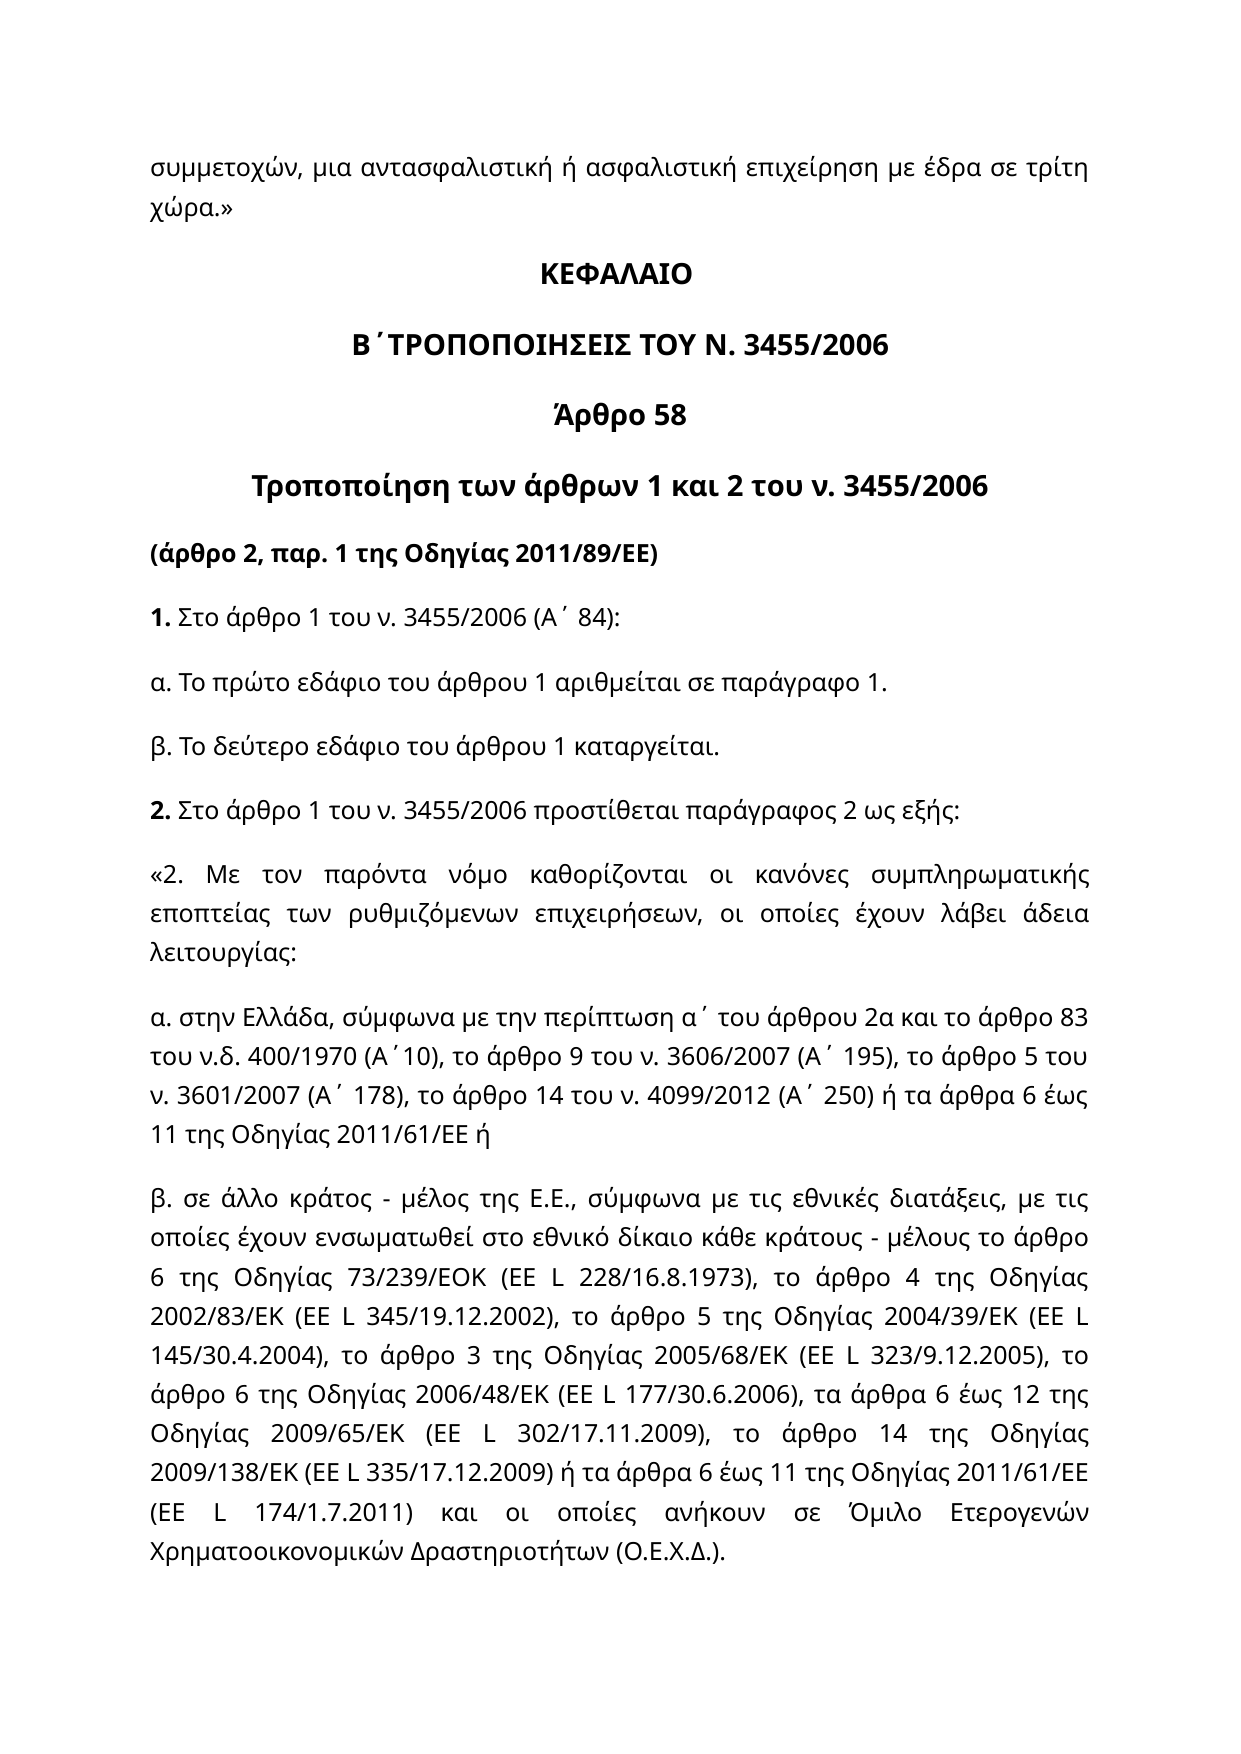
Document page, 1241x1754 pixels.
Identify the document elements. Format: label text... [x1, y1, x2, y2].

text (άρθρο 2, παρ. 1 της Οδηγίας 2011/89/ΕΕ) [150, 536, 1090, 570]
subtitle Άρθρο 58 [150, 394, 1090, 434]
text 2. Στο άρθρο 1 του ν. 3455/2006 προστίθεται παράγραφος 2 ως εξής: [150, 792, 1090, 827]
text συμμετοχών, μια αντασφαλιστική ή ασφαλιστική επιχείρηση με έδρα σε τρίτη χώρα.» [150, 150, 1090, 223]
subtitle Τροποποίηση των άρθρων 1 και 2 του ν. 3455/2006 [150, 465, 1090, 505]
text β. Το δεύτερο εδάφιο του άρθρου 1 καταργείται. [150, 728, 1090, 762]
text 1. Στο άρθρο 1 του ν. 3455/2006 (Α΄ 84): [150, 600, 1090, 634]
text «2. Με τον παρόντα νόμο καθορίζονται οι κανόνες συμπληρωματικής εποπτείας των ρυθμιζόμενων επιχειρήσεων, οι οποίες έχουν λάβει άδεια λειτουργίας: [150, 857, 1090, 969]
text α. στην Ελλάδα, σύμφωνα με την περίπτωση α΄ του άρθρου 2α και το άρθρο 83 του ν.δ. 400/1970 (Α΄10), το άρθρο 9 του ν. 3606/2007 (Α΄ 195), το άρθρο 5 του ν. 3601/2007 (Α΄ 178), το άρθρο 14 του ν. 4099/2012 (Α΄ 250) ή τα άρθρα 6 έως 11 της Οδηγίας 2011/61/ΕΕ ή [150, 999, 1090, 1151]
subtitle Β΄ΤΡΟΠΟΠΟΙΗΣΕΙΣ ΤΟΥ Ν. 3455/2006 [150, 324, 1090, 364]
text α. Το πρώτο εδάφιο του άρθρου 1 αριθμείται σε παράγραφο 1. [150, 664, 1090, 698]
text β. σε άλλο κράτος - μέλος της Ε.Ε., σύμφωνα με τις εθνικές διατάξεις, με τις οποίες έχουν ενσωματωθεί στο εθνικό δίκαιο κάθε κράτους - μέλους το άρθρο 6 της Οδηγίας 73/239/ΕΟΚ (ΕΕ L 228/16.8.1973), το άρθρο 4 της Οδηγίας 2002/83/ΕΚ (ΕΕ L 345/19.12.2002), το άρθρο 5 της Οδηγίας 2004/39/ΕΚ (ΕΕ L 145/30.4.2004), το άρθρο 3 της Οδηγίας 2005/68/ΕΚ (ΕΕ L 323/9.12.2005), το άρθρο 6 της Οδηγίας 2006/48/ΕΚ (ΕΕ L 177/30.6.2006), τα άρθρα 6 έως 12 της Οδηγίας 2009/65/ΕΚ (ΕΕ L 302/17.11.2009), το άρθρο 14 της Οδηγίας 2009/138/ΕΚ (ΕΕ L 335/17.12.2009) ή τα άρθρα 6 έως 11 της Οδηγίας 2011/61/ΕΕ (ΕΕ L 174/1.7.2011) και οι οποίες ανήκουν σε Όμιλο Ετερογενών Χρηματοοικονομικών Δραστηριοτήτων (Ο.Ε.Χ.Δ.). [150, 1181, 1090, 1567]
subtitle ΚΕΦΑΛΑΙΟ [150, 253, 1090, 293]
